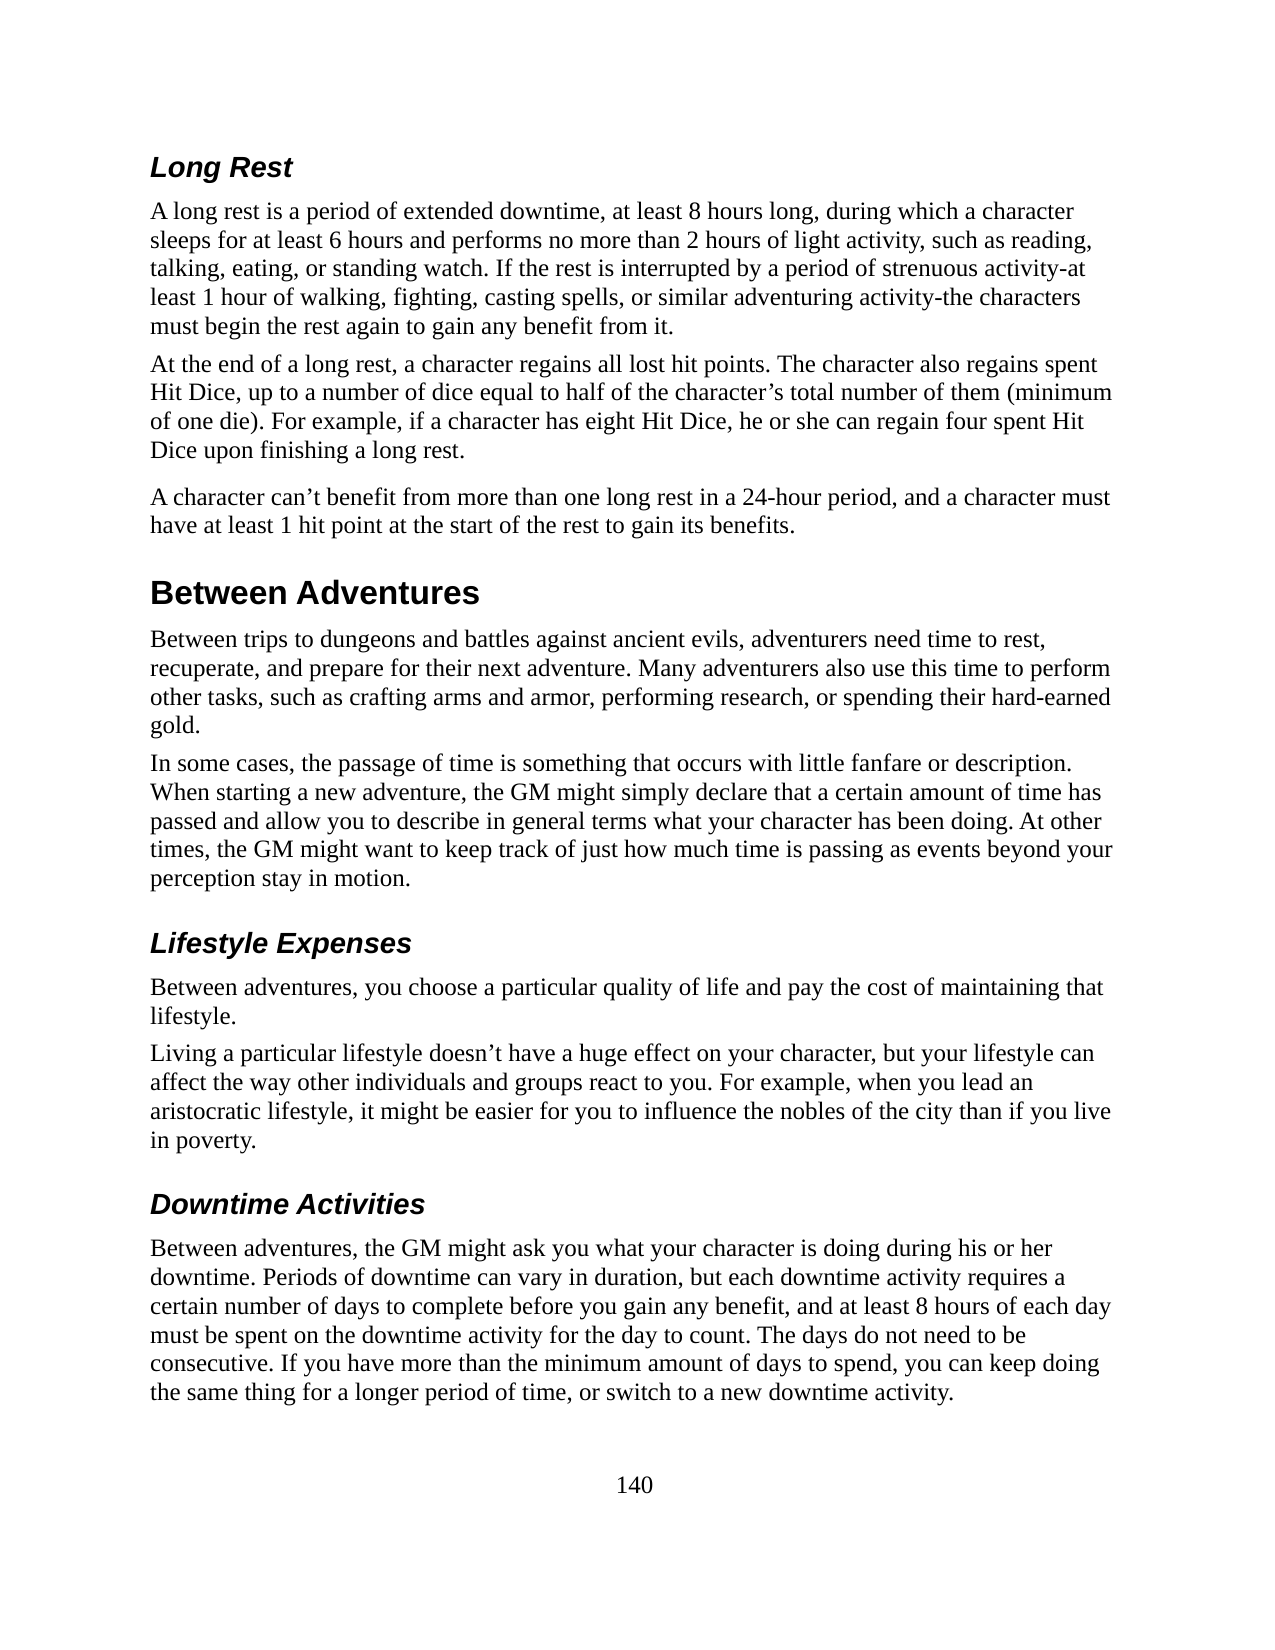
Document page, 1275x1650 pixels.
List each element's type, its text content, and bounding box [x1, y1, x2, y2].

subtitle Downtime Activities [150, 1187, 1125, 1221]
subtitle Between Adventures [150, 573, 1125, 612]
text In some cases, the passage of time is something that occurs with little fanfare or description. When starting a new adventure, the GM might simply declare that a certain amount of time has passed and allow you to describe in general terms what your character has been doing. At other times, the GM might want to keep track of just how much time is passing as events beyond your perception stay in motion. [150, 748, 1125, 892]
text Between adventures, the GM might ask you what your character is doing during his or her downtime. Periods of downtime can vary in duration, but each downtime activity requires a certain number of days to complete before you gain any benefit, and at least 8 hours of each day must be spent on the downtime activity for the day to count. The days do not need to be consecutive. If you have more than the minimum amount of days to spend, you can keep doing the same thing for a longer period of time, or switch to a new downtime activity. [150, 1233, 1125, 1406]
subtitle Long Rest [150, 150, 1125, 183]
text A character can’t benefit from more than one long rest in a 24-hour period, and a character must have at least 1 hit point at the start of the rest to gain its benefits. [150, 482, 1125, 539]
text Between trips to dungeons and battles against ancient evils, adventurers need time to rest, recuperate, and prepare for their next adventure. Many adventurers also use this time to perform other tasks, such as crafting arms and armor, performing research, or spending their hard-earned gold. [150, 624, 1125, 739]
text At the end of a long rest, a character regains all lost hit points. The character also regains spent Hit Dice, up to a number of dice equal to half of the character’s total number of them (minimum of one die). For example, if a character has eight Hit Dice, he or she can regain four spent Hit Dice upon finishing a long rest. [150, 349, 1125, 464]
text Living a particular lifestyle doesn’t have a huge effect on your character, but your lifestyle can affect the way other individuals and groups react to you. For example, when you lead an aristocratic lifestyle, it might be easier for you to influence the nobles of the city than if you live in poverty. [150, 1038, 1125, 1153]
subtitle Lifestyle Expenses [150, 926, 1125, 959]
text A long rest is a period of extended downtime, at least 8 hours long, during which a character sleeps for at least 6 hours and performs no more than 2 hours of light activity, such as reading, talking, eating, or standing watch. If the rest is interrupted by a period of strenuous activity-at least 1 hour of walking, fighting, casting spells, or similar adventuring activity-the characters must begin the rest again to gain any benefit from it. [150, 196, 1125, 340]
text Between adventures, you choose a particular quality of life and pay the cost of maintaining that lifestyle. [150, 972, 1125, 1029]
